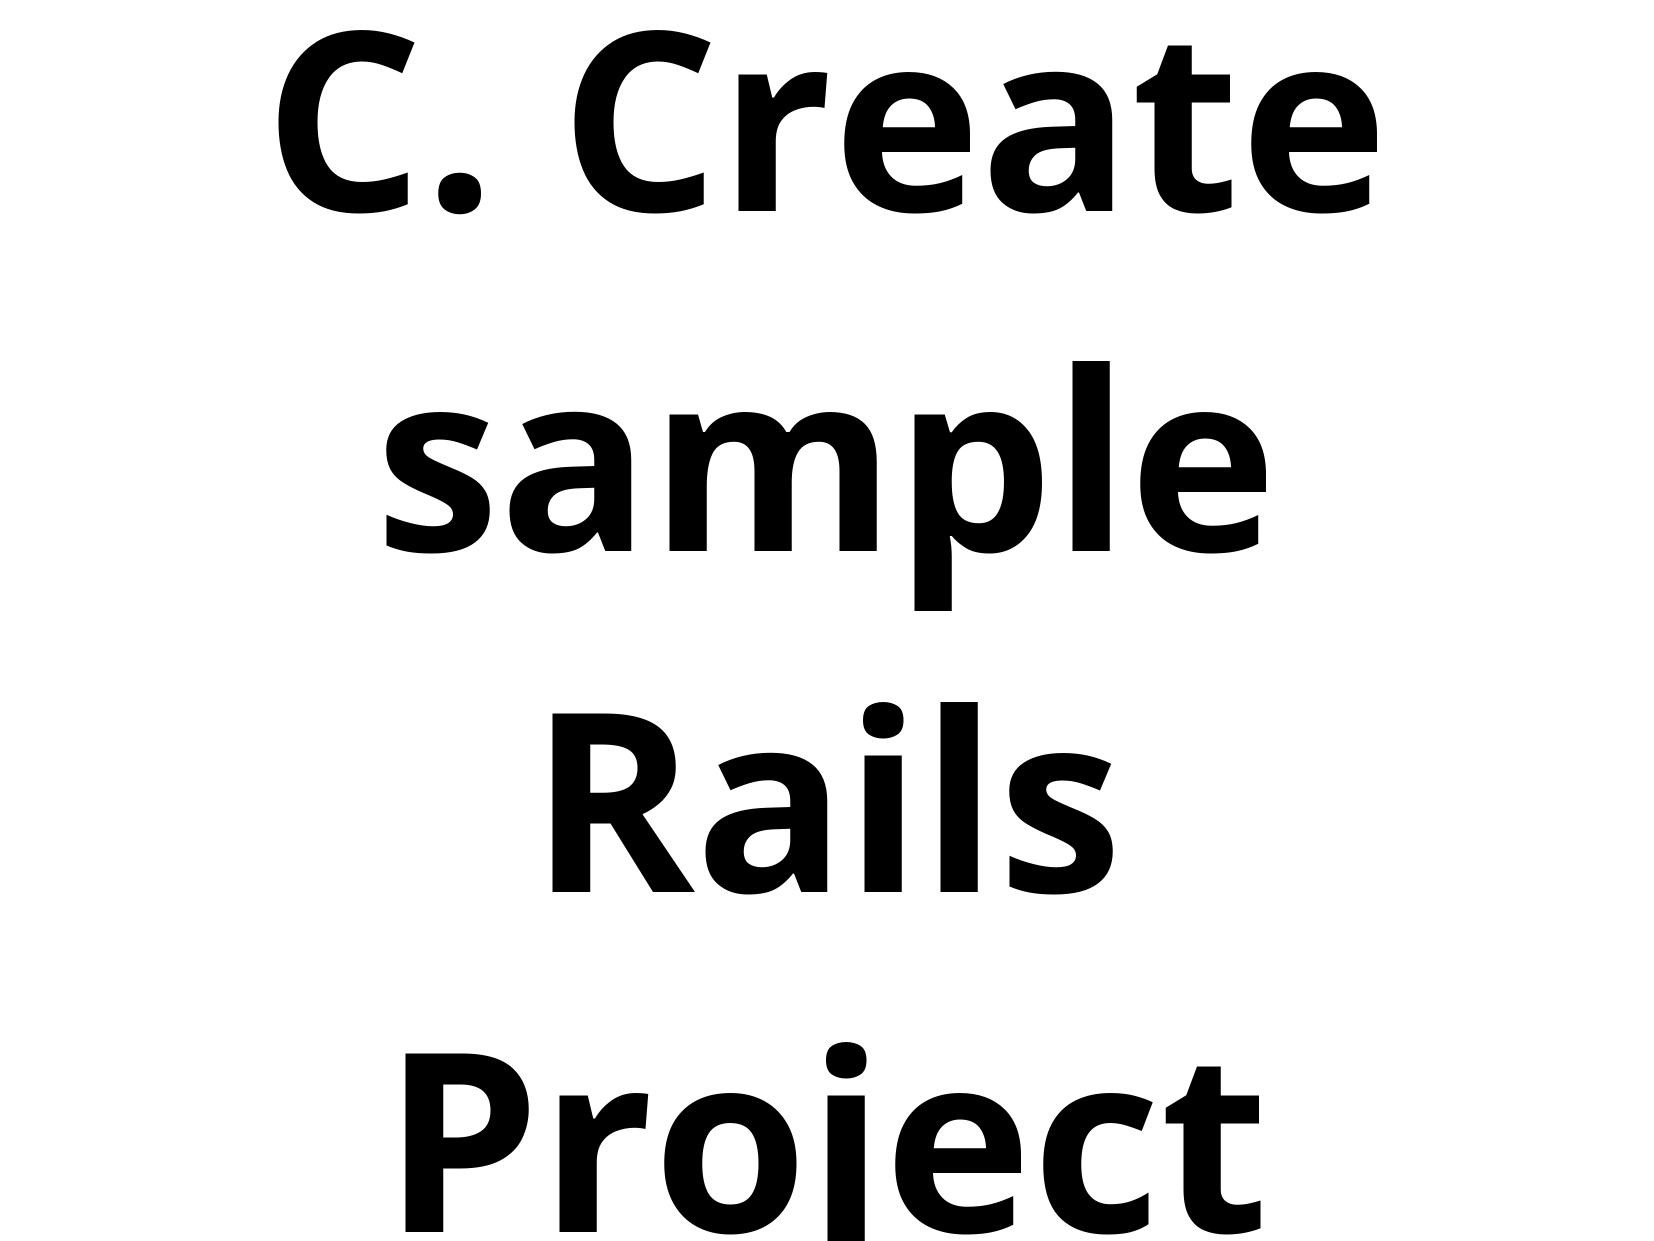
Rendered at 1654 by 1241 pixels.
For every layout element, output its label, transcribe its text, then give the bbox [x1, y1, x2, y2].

title C. Create sample Rails Project [82, 49, 1571, 1201]
